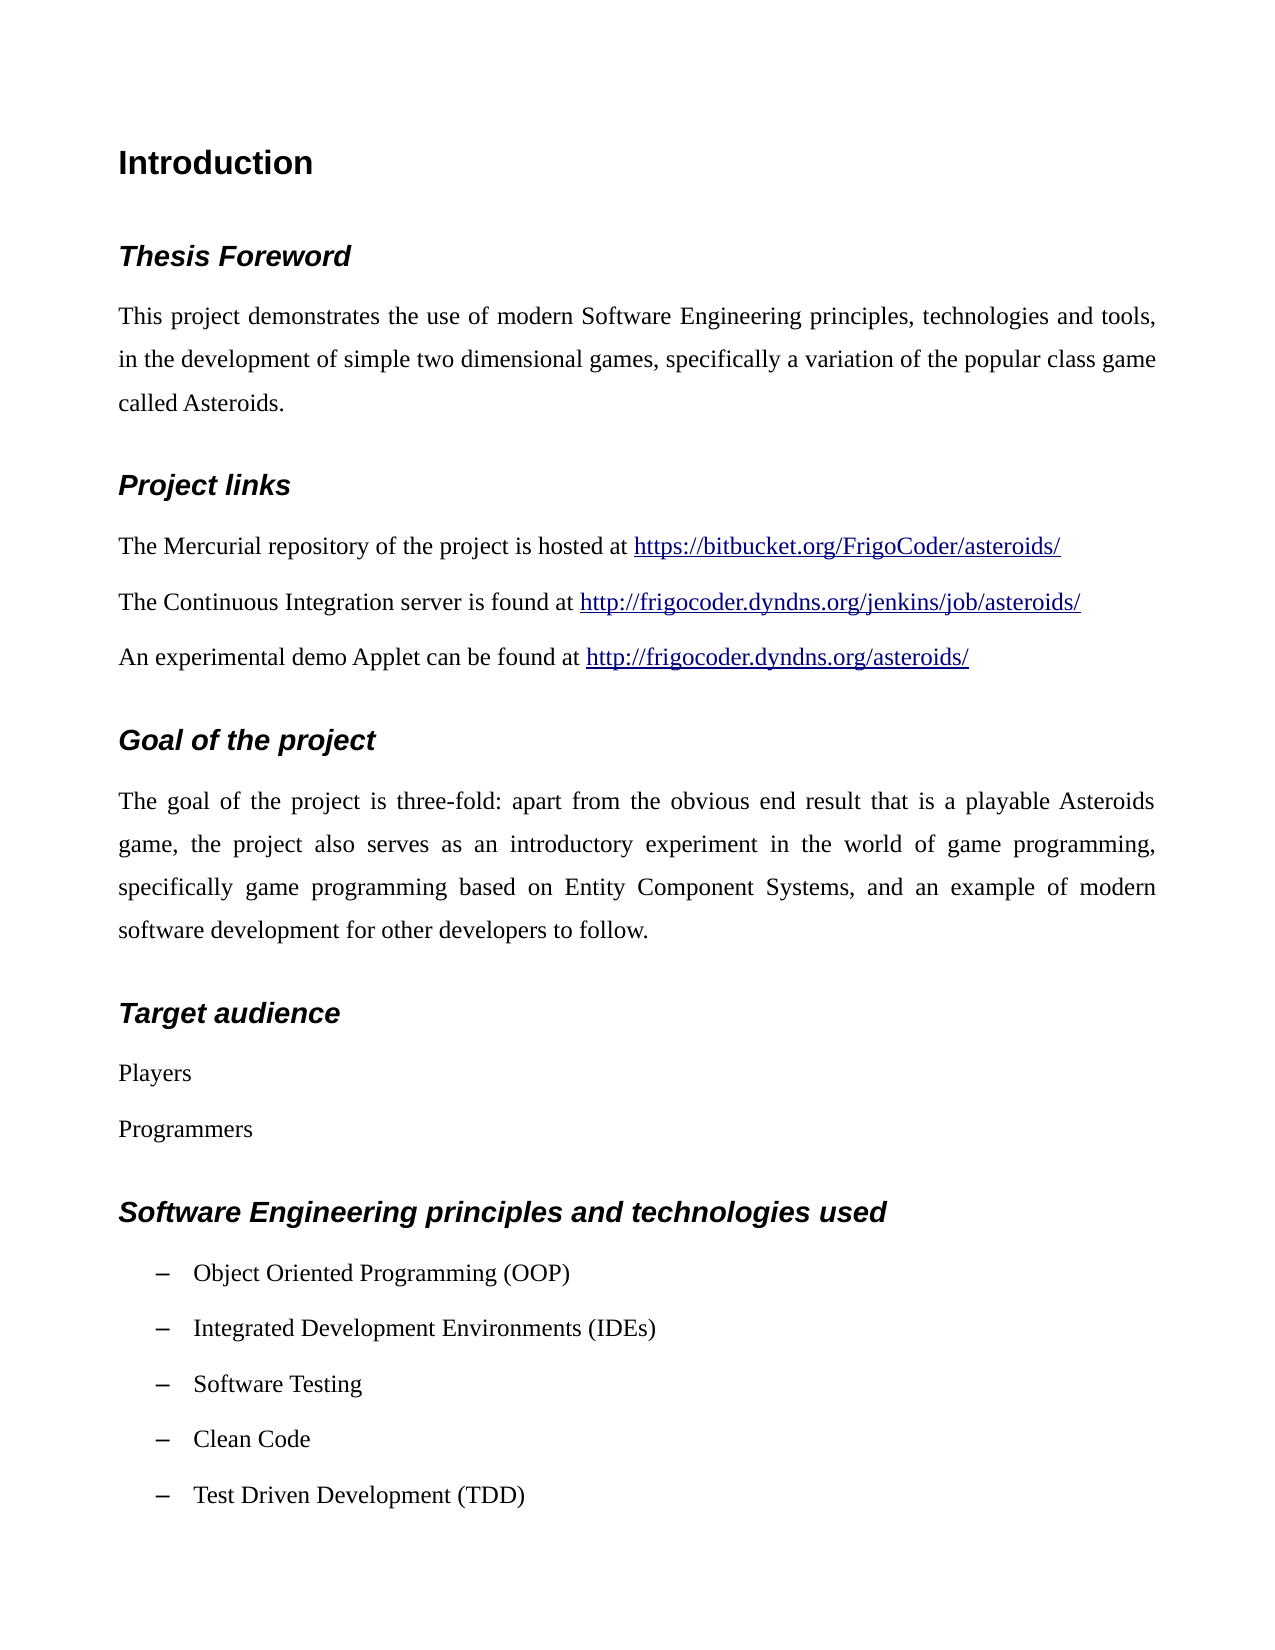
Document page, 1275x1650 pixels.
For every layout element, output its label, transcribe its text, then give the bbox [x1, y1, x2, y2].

subtitle Thesis Foreword [118, 238, 1157, 272]
list Integrated Development Environments (IDEs) [156, 1313, 1157, 1342]
list Software Testing [156, 1369, 1157, 1398]
text The goal of the project is three-fold: apart from the obvious end result that is a playable Asteroids game, the project also serves as an introductory experiment in the world of game programming, specifically game programming based on Entity Component Systems, and an example of modern software development for other developers to follow. [118, 786, 1157, 944]
text Players [118, 1058, 1157, 1087]
list Clean Code [156, 1424, 1157, 1453]
text The Continuous Integration server is found at http://frigocoder.dyndns.org/jenkins/job/asteroids/ [118, 587, 1157, 615]
list Object Oriented Programming (OOP) [156, 1258, 1157, 1286]
text An experimental demo Applet can be found at http://frigocoder.dyndns.org/asteroids/ [118, 642, 1157, 671]
subtitle Target audience [118, 996, 1157, 1029]
text This project demonstrates the use of modern Software Engineering principles, technologies and tools, in the development of simple two dimensional games, specifically a variation of the popular class game called Asteroids. [118, 301, 1157, 416]
text The Mercurial repository of the project is hosted at https://bitbucket.org/FrigoCoder/asteroids/ [118, 531, 1157, 560]
subtitle Software Engineering principles and technologies used [118, 1195, 1157, 1228]
text Programmers [118, 1114, 1157, 1143]
subtitle Project links [118, 468, 1157, 502]
list Test Driven Development (TDD) [156, 1480, 1157, 1509]
subtitle Goal of the project [118, 723, 1157, 756]
subtitle Introduction [118, 143, 1157, 182]
